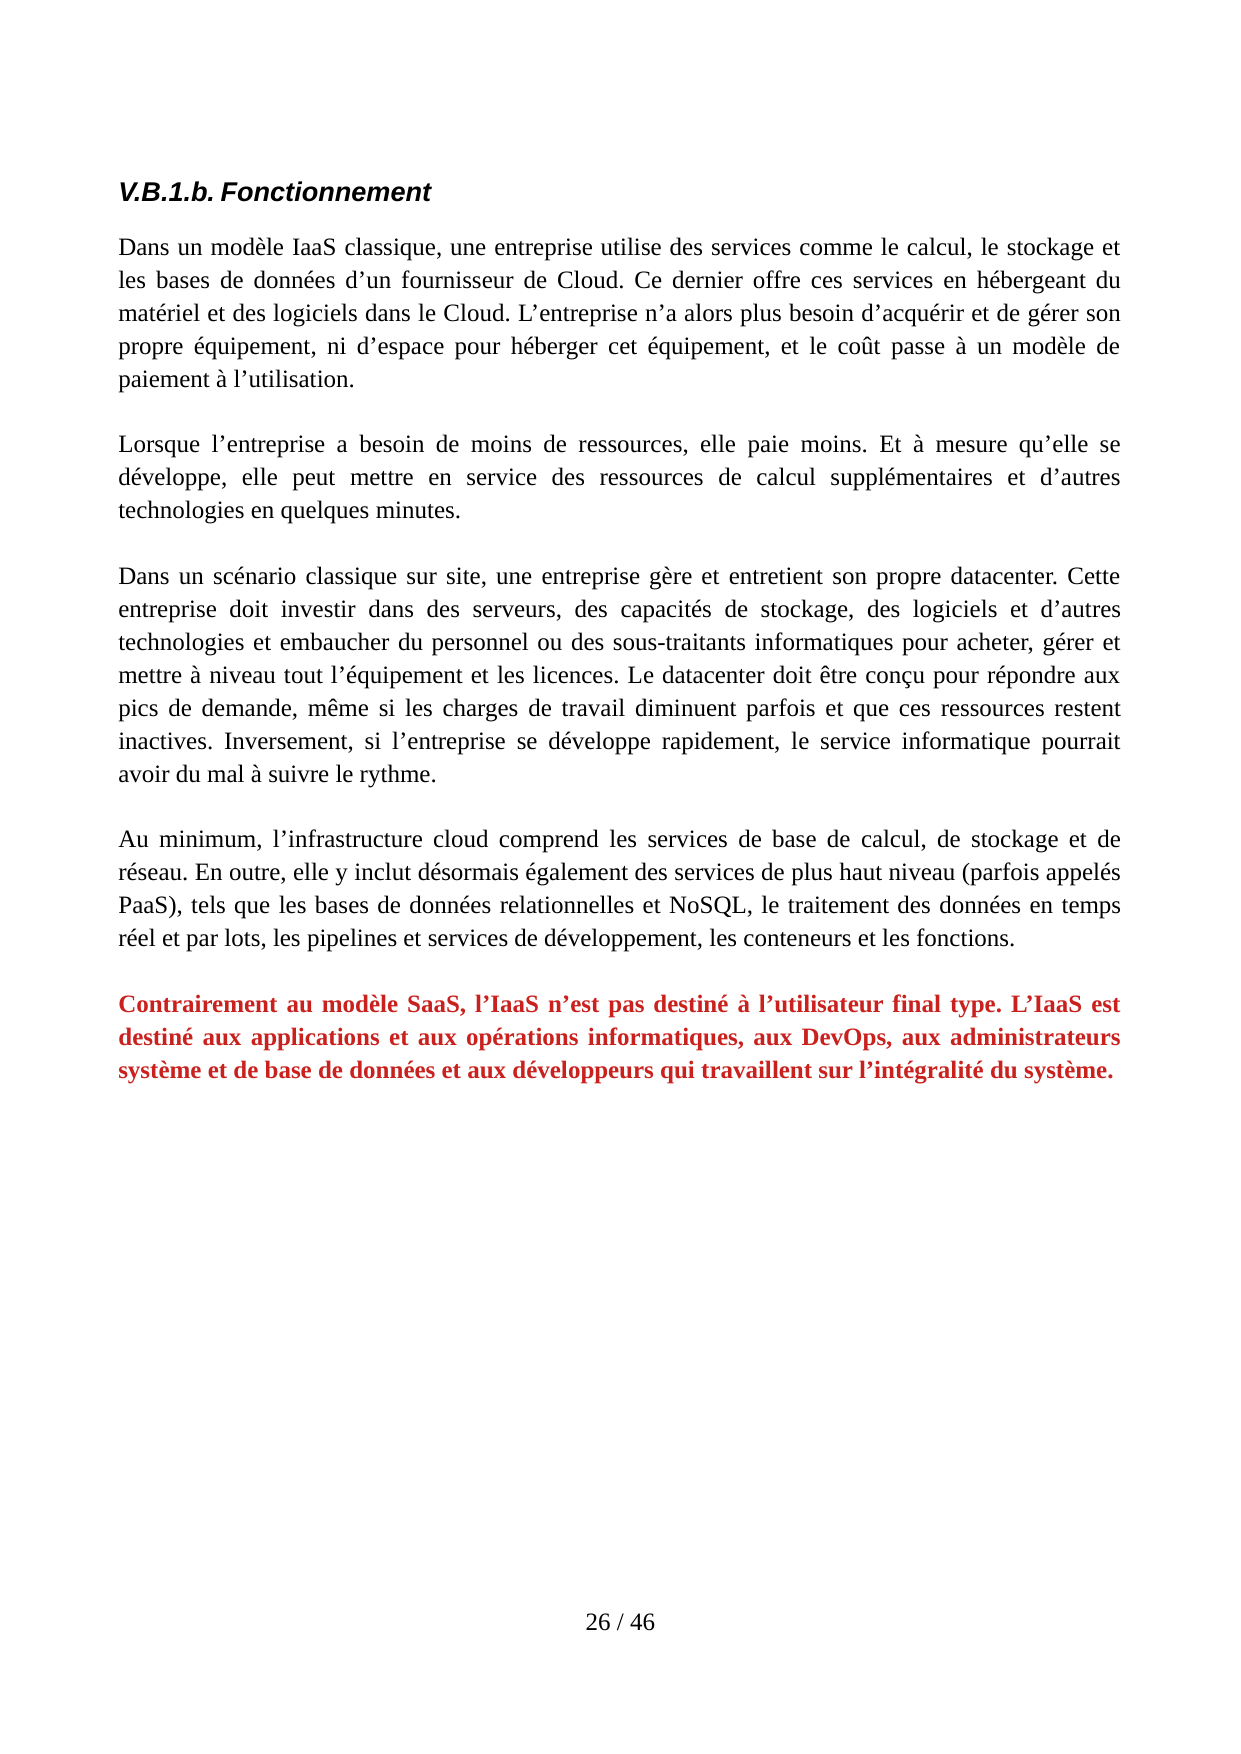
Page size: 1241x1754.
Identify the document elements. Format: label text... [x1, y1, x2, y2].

subtitle Fonctionnement [118, 176, 1122, 208]
text Dans un modèle IaaS classique, une entreprise utilise des services comme le calcul, le stockage et les bases de données d’un fournisseur de Cloud. Ce dernier offre ces services en hébergeant du matériel et des logiciels dans le Cloud. L’entreprise n’a alors plus besoin d’acquérir et de gérer son propre équipement, ni d’espace pour héberger cet équipement, et le coût passe à un modèle de paiement à l’utilisation. [118, 232, 1122, 393]
text Dans un scénario classique sur site, une entreprise gère et entretient son propre datacenter. Cette entreprise doit investir dans des serveurs, des capacités de stockage, des logiciels et d’autres technologies et embaucher du personnel ou des sous-traitants informatiques pour acheter, gérer et mettre à niveau tout l’équipement et les licences. Le datacenter doit être conçu pour répondre aux pics de demande, même si les charges de travail diminuent parfois et que ces ressources restent inactives. Inversement, si l’entreprise se développe rapidement, le service informatique pourrait avoir du mal à suivre le rythme. [118, 561, 1122, 788]
text Contrairement au modèle SaaS, l’IaaS n’est pas destiné à l’utilisateur final type. L’IaaS est destiné aux applications et aux opérations informatiques, aux DevOps, aux administrateurs système et de base de données et aux développeurs qui travaillent sur l’intégralité du système. [118, 989, 1122, 1084]
text Au minimum, l’infrastructure cloud comprend les services de base de calcul, de stockage et de réseau. En outre, elle y inclut désormais également des services de plus haut niveau (parfois appelés PaaS), tels que les bases de données relationnelles et NoSQL, le traitement des données en temps réel et par lots, les pipelines et services de développement, les conteneurs et les fonctions. [118, 824, 1122, 952]
text Lorsque l’entreprise a besoin de moins de ressources, elle paie moins. Et à mesure qu’elle se développe, elle peut mettre en service des ressources de calcul supplémentaires et d’autres technologies en quelques minutes. [118, 429, 1122, 524]
